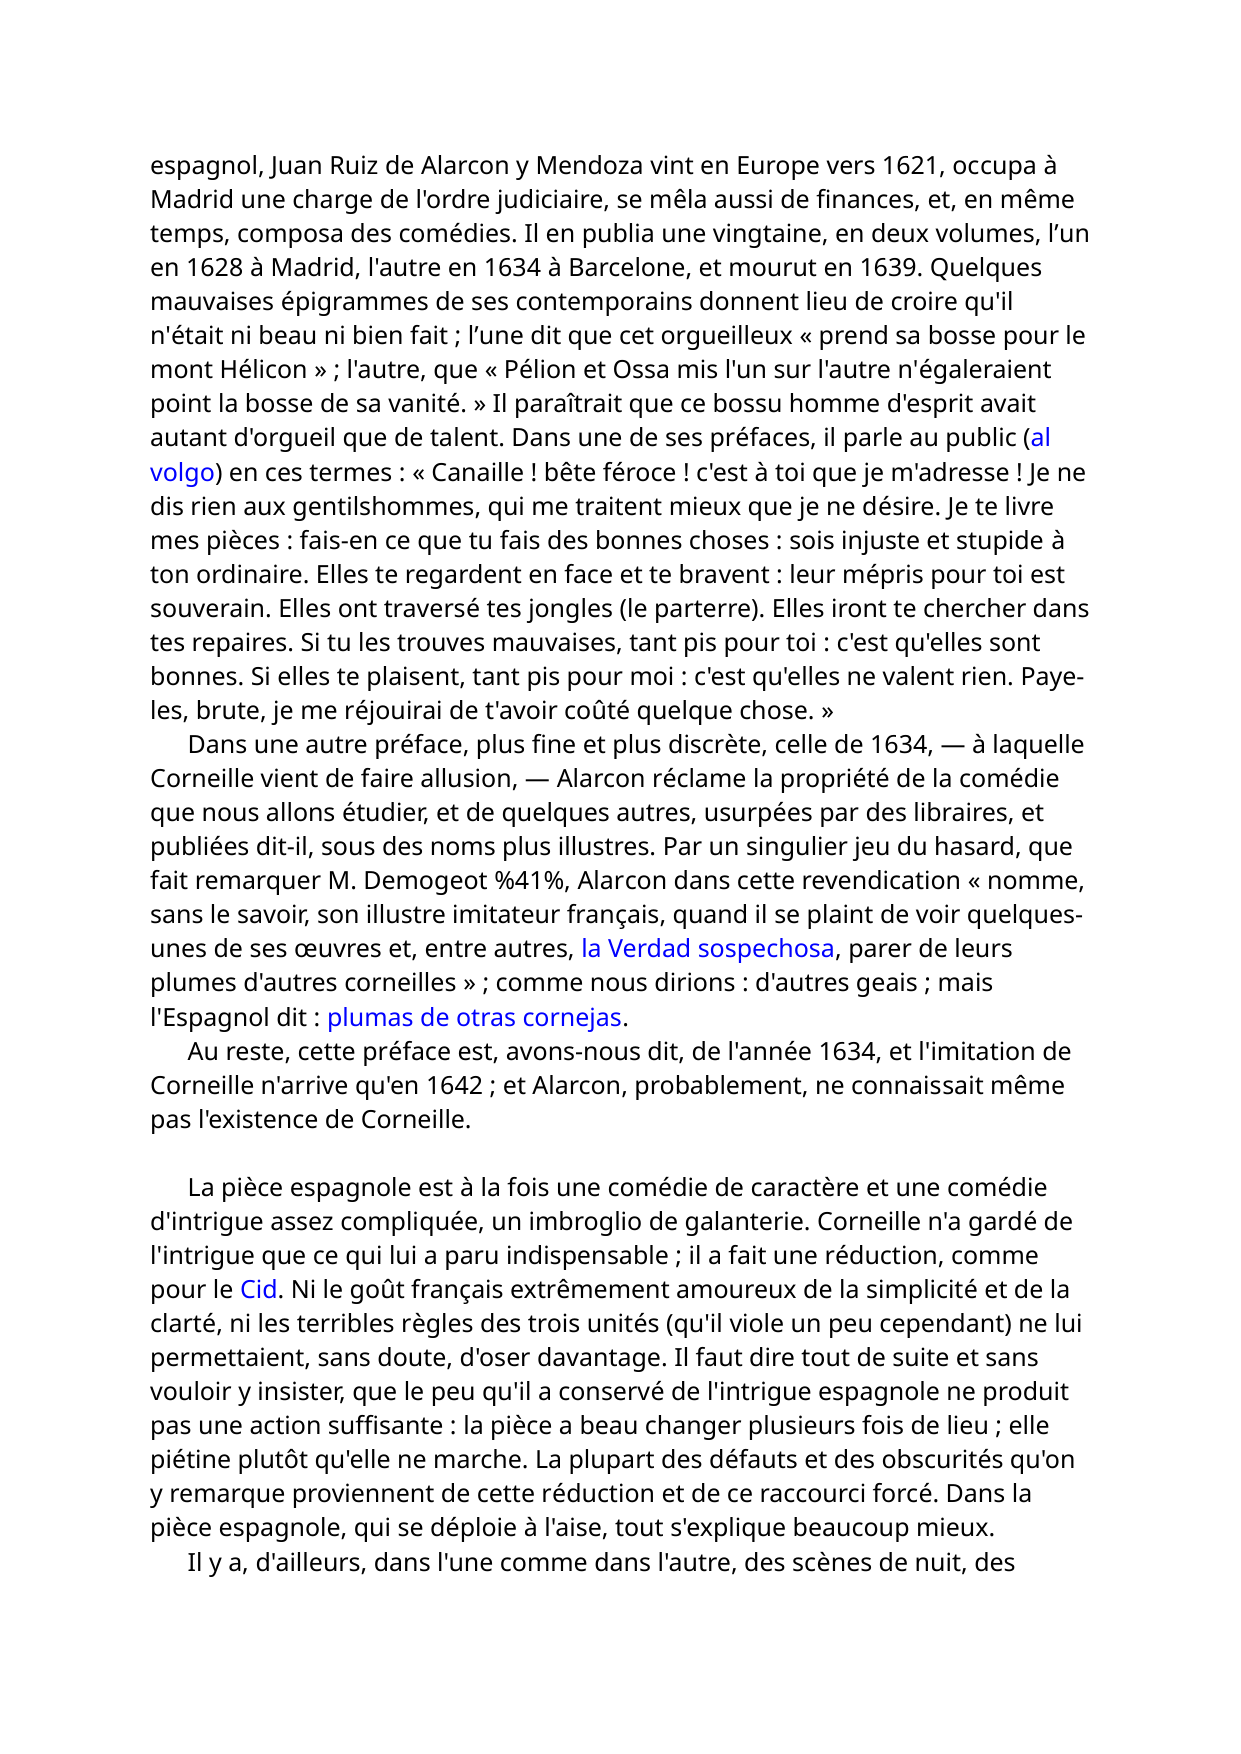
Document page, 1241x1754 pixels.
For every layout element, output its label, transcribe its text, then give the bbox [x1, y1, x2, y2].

text espagnol, Juan Ruiz de Alarcon y Mendoza vint en Europe vers 1621, oc­cupa à Madrid une charge de l'ordre judiciaire, se mêla aussi de finances, et, en même temps, composa des comédies. Il en publia une vingtaine, en deux volumes, l’un en 1628 à Madrid, l'autre en 1634 à Barcelone, et mourut en 1639. Quelques mauvaises épigrammes de ses contemporains donnent lieu de croire qu'il n'était ni beau ni bien fait ; l’une dit que cet orgueilleux « prend sa bosse pour le mont Hélicon » ; l'autre, que « Pélion et Ossa mis l'un sur l'autre n'égaleraient point la bosse de sa vanité. » Il paraîtrait que ce bossu homme d'esprit avait autant d'orgueil que de ta­lent. Dans une de ses préfaces, il parle au pu­blic (al volgo) en ces termes : « Canaille ! bête fé­roce ! c'est à toi que je m'adresse ! Je ne dis rien aux gentilshommes, qui me traitent mieux que je ne désire. Je te livre mes pièces : fais-en ce que tu fais des bonnes choses : sois injuste et stupide à ton ordinaire. Elles te regardent en face et te bra­vent : leur mépris pour toi est souverain. Elles ont traversé tes jongles (le parterre). Elles iront te chercher dans tes repaires. Si tu les trouves mau­vaises, tant pis pour toi : c'est qu'elles sont bonnes. Si elles te plaisent, tant pis pour moi : c'est qu'elles ne valent rien. Paye-les, brute, je me réjouirai de t'avoir coûté quelque chose. » [150, 148, 1091, 727]
text Il y a, d'ailleurs, dans l'une comme dans l'autre, des scènes de nuit, des [150, 1544, 1091, 1578]
text Au reste, cette préface est, avons-nous dit, de l'année 1634, et l'imitation de Corneille n'arrive qu'en 1642 ; et Alarcon, probablement, ne connais­sait même pas l'existence de Corneille. [150, 1033, 1091, 1135]
text Dans une autre préface, plus fine et plus discrète, celle de 1634, — à laquelle Corneille vient de faire allusion, — Alarcon réclame la propriété de la co­médie que nous allons étudier, et de quelques autres, usurpées par des libraires, et publiées dit-il, sous des noms plus illustres. Par un singulier jeu du hasard, que fait remarquer M. Demogeot %41%, Alar­con dans cette revendication « nomme, sans le sa­voir, son illustre imitateur français, quand il se plaint de voir quelques-unes de ses œuvres et, entre autres, la Verdad sospechosa, parer de leurs plumes d'autres corneilles » ; comme nous dirions : d'autres geais ; mais l'Espagnol dit : plumas de otras cornejas. [150, 727, 1091, 1033]
text La pièce espagnole est à la fois une comédie de caractère et une comédie d'intrigue assez compli­quée, un imbroglio de galanterie. Corneille n'a gardé de l'intrigue que ce qui lui a paru indispen­sable ; il a fait une réduction, comme pour le Cid. Ni le goût français extrêmement amoureux de la simplicité et de la clarté, ni les terribles règles des trois unités (qu'il viole un peu cependant) ne lui permettaient, sans doute, d'oser davantage. Il faut dire tout de suite et sans vouloir y insister, que le peu qu'il a conservé de l'intrigue espagnole ne produit pas une action suffisante : la pièce a beau changer plusieurs fois de lieu ; elle piétine plutôt qu'elle ne marche. La plupart des défauts et des obscurités qu'on y remarque proviennent de cette réduction et de ce raccourci forcé. Dans la pièce espagnole, qui se déploie à l'aise, tout s'explique beaucoup mieux. [150, 1169, 1091, 1544]
